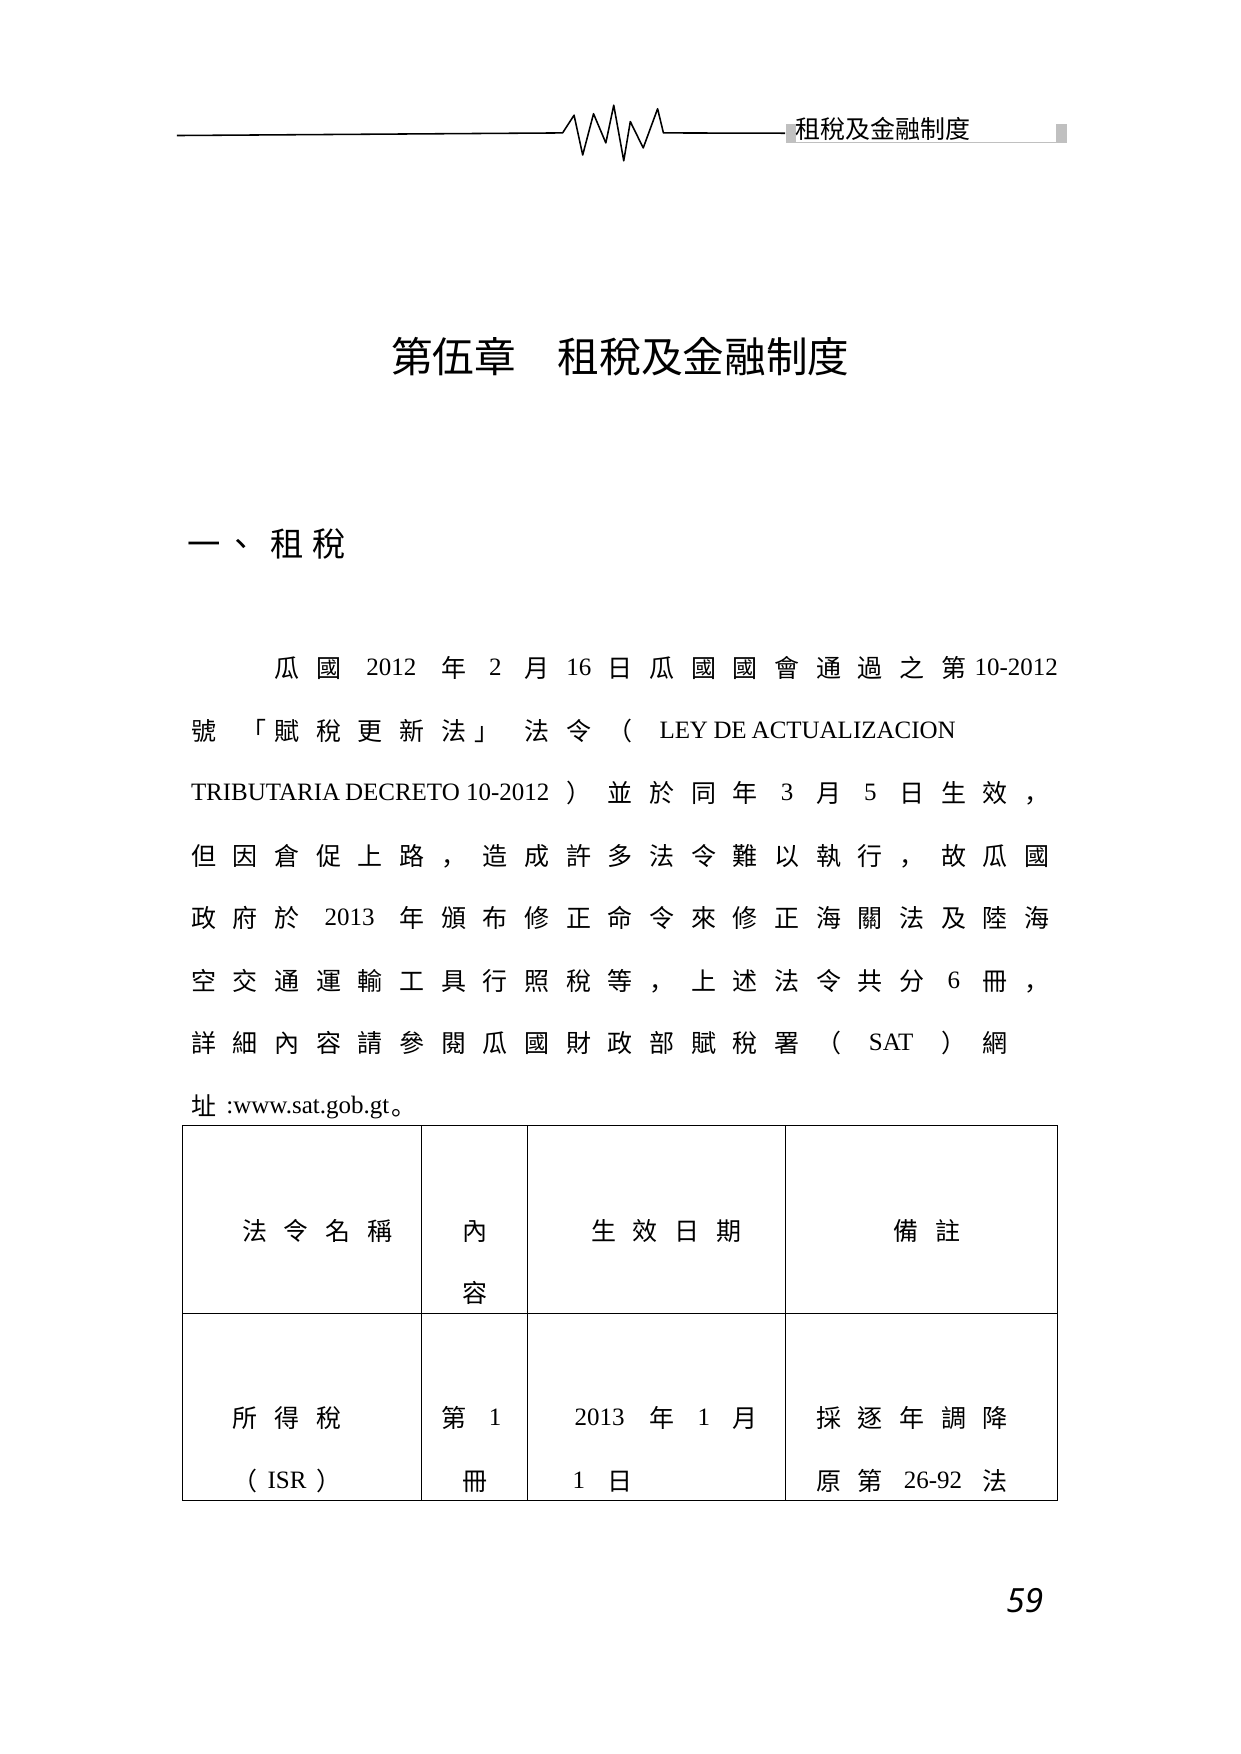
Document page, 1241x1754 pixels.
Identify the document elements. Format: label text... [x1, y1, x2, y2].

text 第伍章 租稅及金融制度 [183, 313, 1058, 375]
table_cell 所得稅（ISR） [183, 1314, 421, 1500]
table_cell 採逐年調降 原第26-92法 [786, 1314, 1057, 1500]
text 一、租稅 [183, 500, 1058, 563]
table_cell 第1冊 [422, 1314, 527, 1500]
table_header 法令名稱 [183, 1126, 421, 1313]
table_header 備註 [786, 1126, 1057, 1313]
text 瓜國2012年2月16日瓜國國會通過之第10-2012號「賦稅更新法」法令（LEY DE ACTUALIZACION TRIBUTARIA DECRETO 10-2012）並於同年3月5日生效，但因倉促上路，造成許多法令難以執行，故瓜國政府於2013年頒布修正命令來修正海關法及陸海空交通運輸工具行照稅等，上述法令共分6冊，詳細內容請參閱瓜國財政部賦稅署（SAT）網址:www.sat.gob.gt。 [183, 625, 1058, 1125]
table_cell 2013年1月1日 [528, 1314, 785, 1500]
table_header 內容 [422, 1126, 527, 1313]
table_header 生效日期 [528, 1126, 785, 1313]
